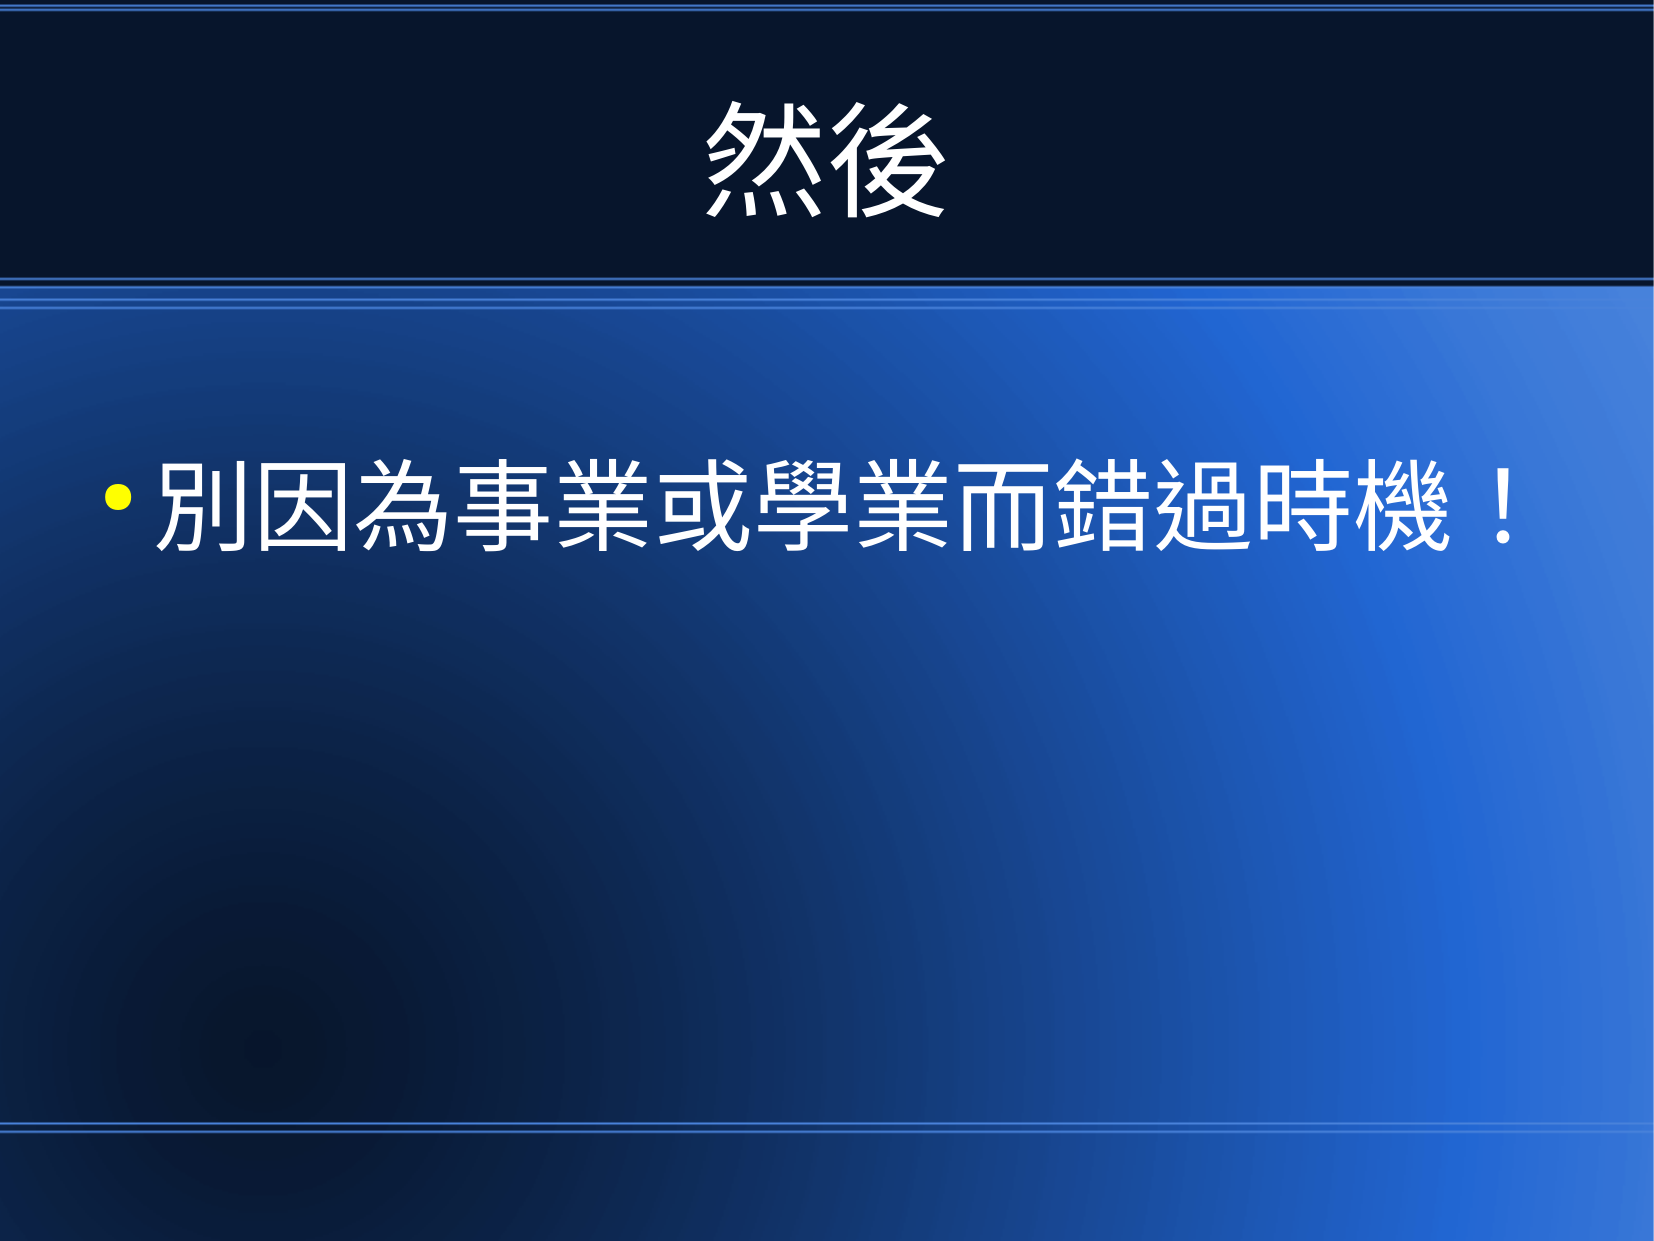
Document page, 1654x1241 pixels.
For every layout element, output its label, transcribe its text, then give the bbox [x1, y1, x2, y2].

title 然後 [82, 49, 1571, 257]
list 別因為事業或學業而錯過時機！ [82, 355, 1571, 1241]
picture [0, 0, 1654, 1241]
